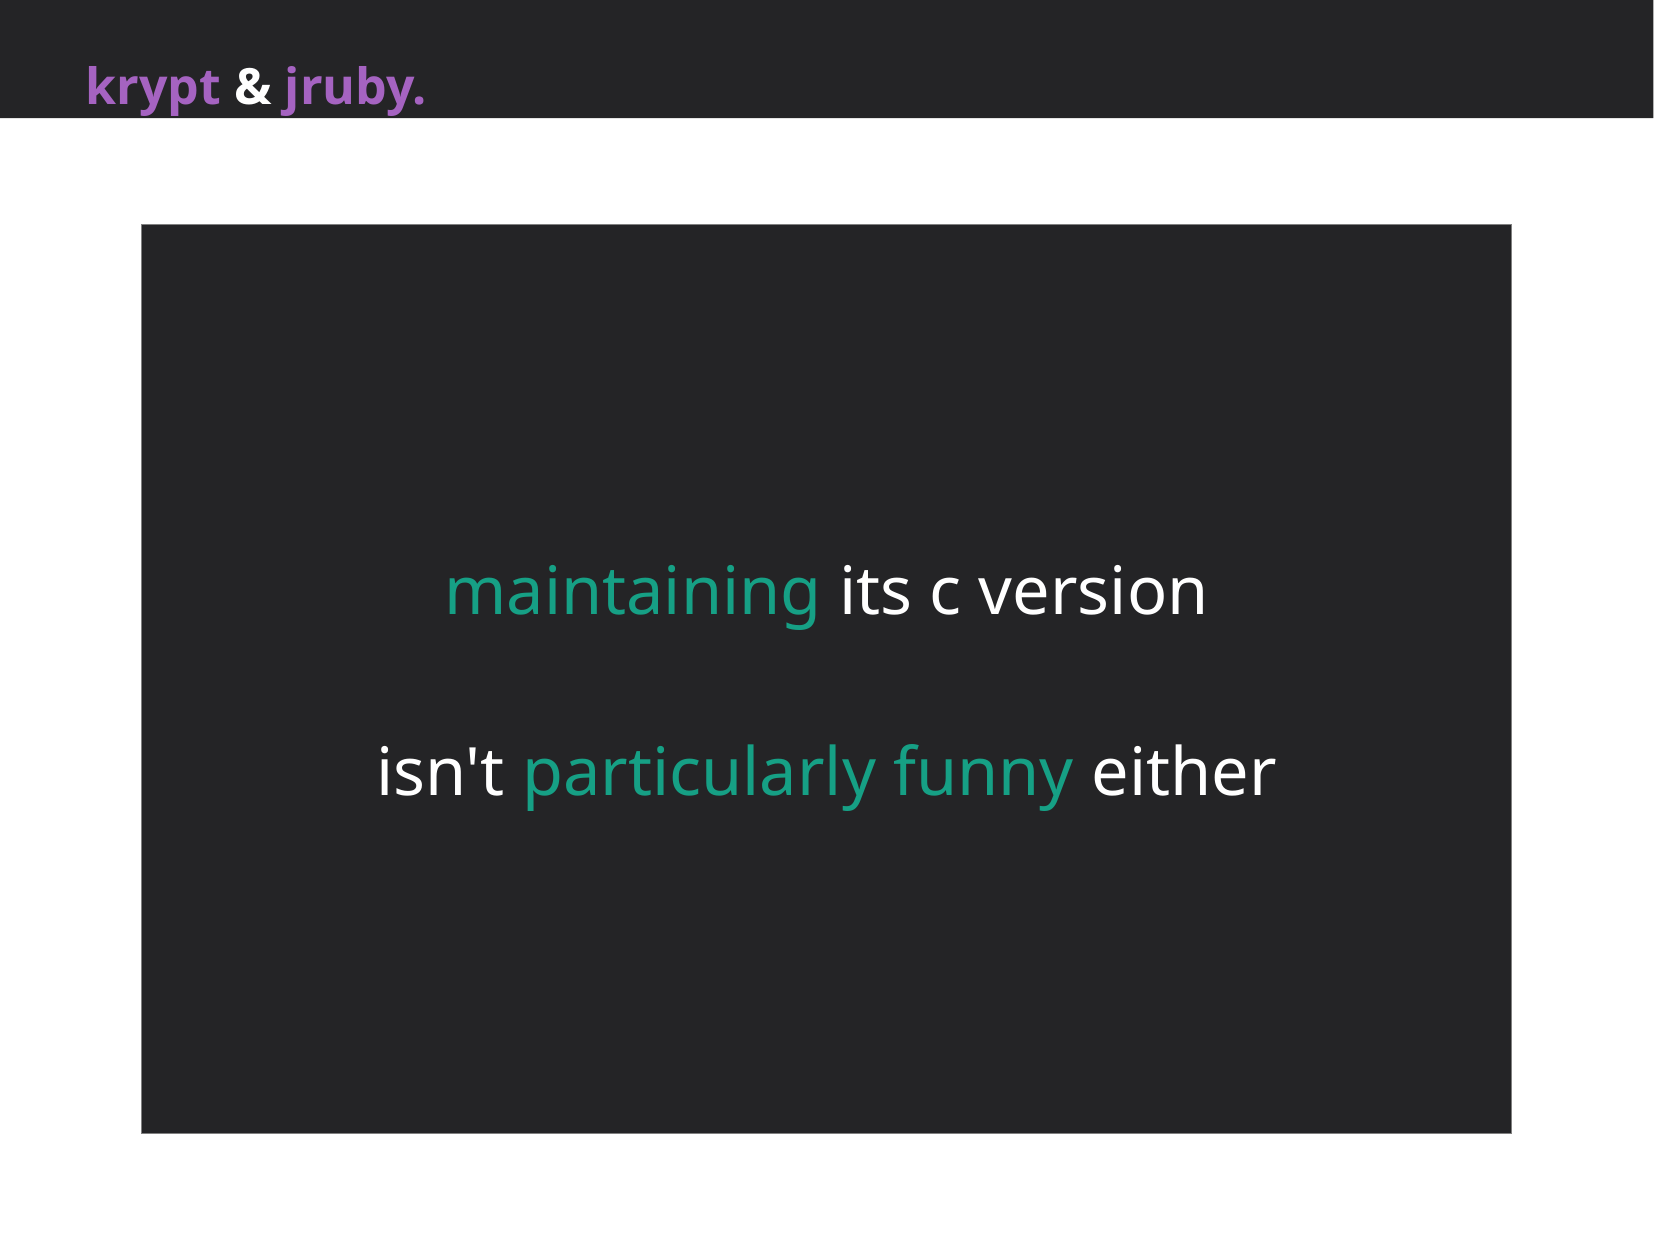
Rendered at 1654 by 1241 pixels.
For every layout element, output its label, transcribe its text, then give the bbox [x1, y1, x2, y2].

text_box [165, 531, 1441, 1087]
text_box krypt & jruby. [70, 43, 1359, 119]
text_box [0, 0, 1654, 119]
text_box maintaining its c version isn't particularly funny either [141, 224, 1512, 1134]
